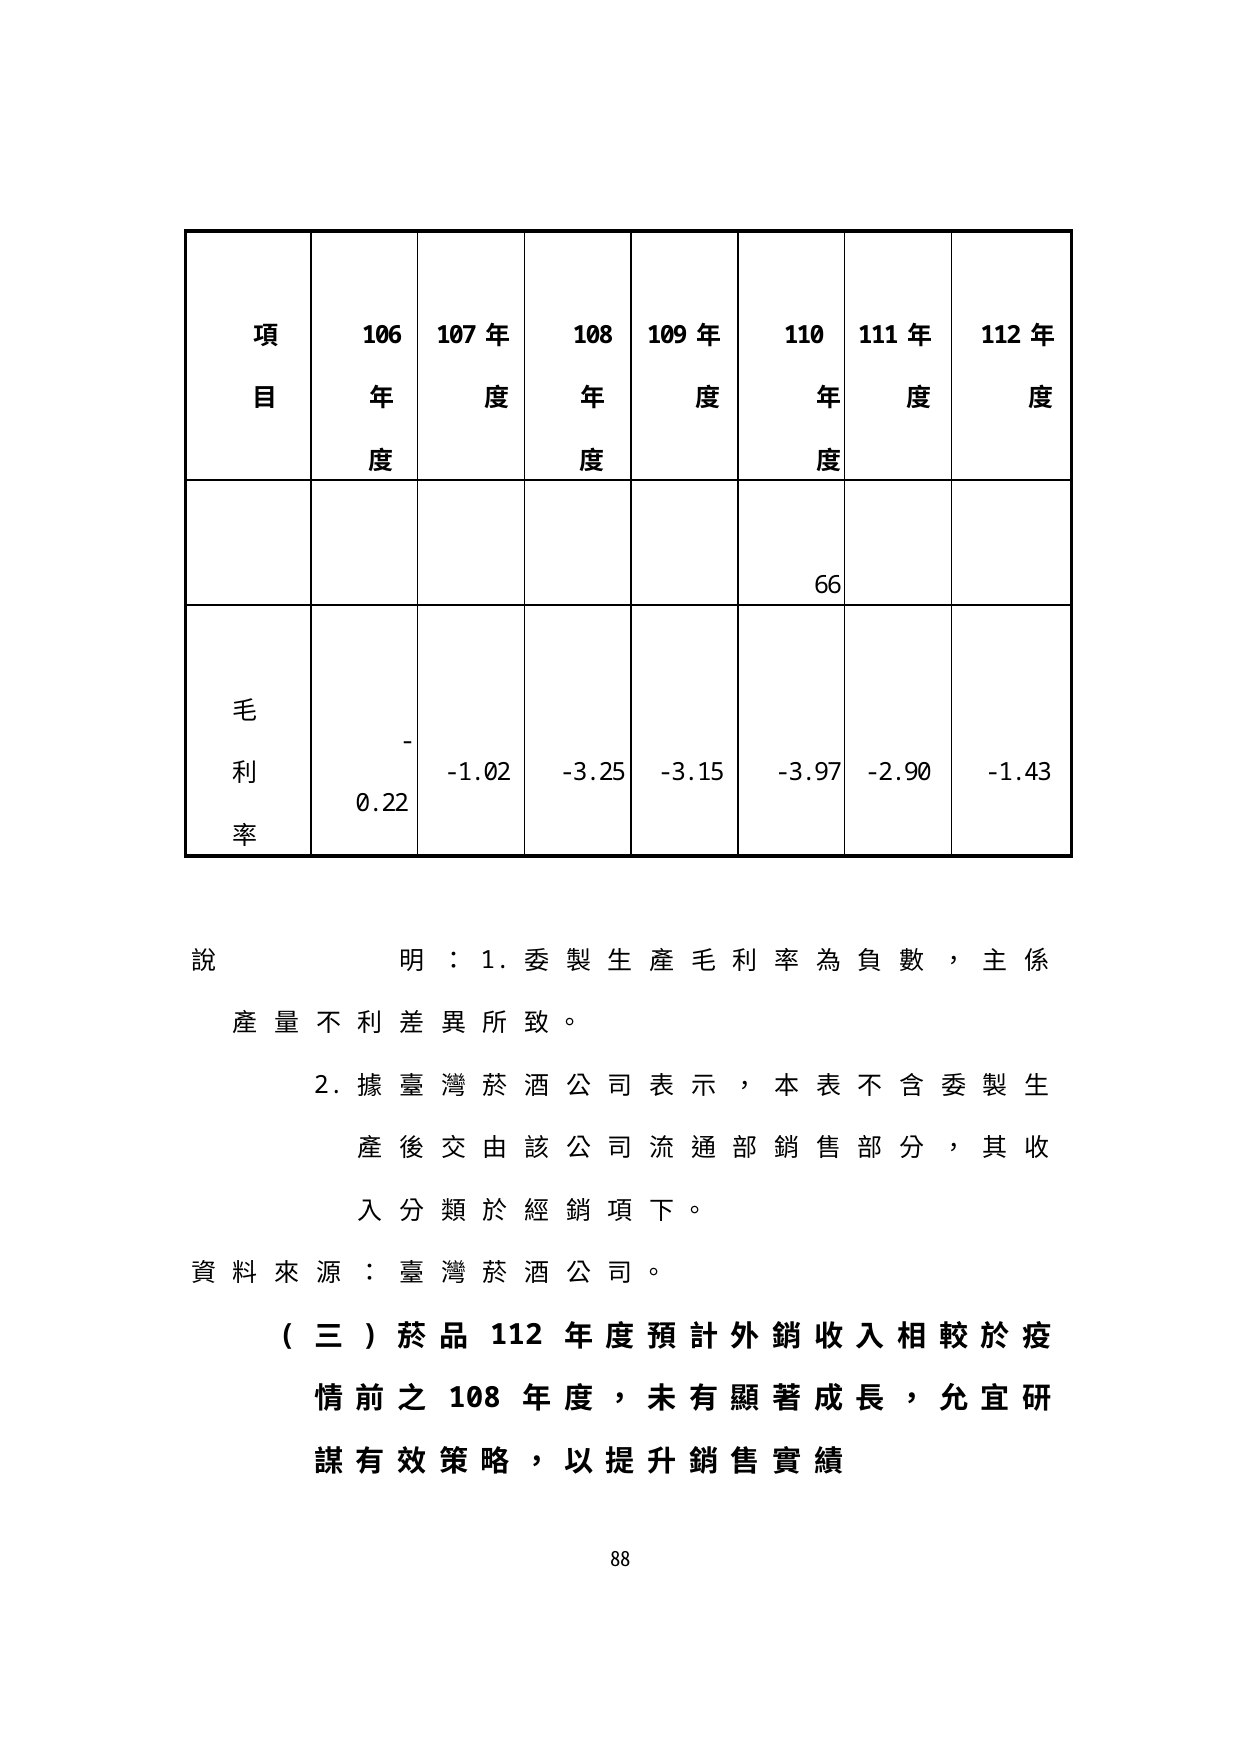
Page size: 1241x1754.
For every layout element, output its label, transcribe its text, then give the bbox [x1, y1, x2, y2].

text (三)菸品112年度預計外銷收入相較於疫情前之108年度，未有顯著成長，允宜研謀有效策略，以提升銷售實績 [242, 1292, 1058, 1479]
table_cell [312, 481, 417, 604]
table_cell -1.43 [952, 606, 1070, 854]
table_header 109年度 [632, 233, 737, 479]
table_cell -1.02 [418, 606, 524, 854]
table_header 108年度 [525, 233, 630, 479]
table_cell -3.15 [632, 606, 737, 854]
table_header 111年度 [845, 233, 951, 479]
table_cell [187, 481, 310, 604]
table_cell - 0.22 [312, 606, 417, 854]
table_header 110年度 [739, 233, 844, 479]
table_header 112年度 [952, 233, 1070, 479]
table_header 107年度 [418, 233, 524, 479]
table_cell [632, 481, 737, 604]
text 說 明：1.委製生產毛利率為負數，主係產量不利差異所致。 [183, 917, 1058, 1042]
table_cell [845, 481, 951, 604]
table_header 項 目 [187, 233, 310, 479]
text 2.據臺灣菸酒公司表示，本表不含委製生產後交由該公司流通部銷售部分，其收入分類於經銷項下。 [306, 1042, 1058, 1229]
table_cell [525, 481, 630, 604]
table_cell 毛 利 率 [187, 606, 310, 854]
table_cell [952, 481, 1070, 604]
table_header 106年度 [312, 233, 417, 479]
table_cell 66 [739, 481, 844, 604]
text 資料來源：臺灣菸酒公司。 [183, 1229, 1058, 1292]
table_cell [418, 481, 524, 604]
table_cell -3.25 [525, 606, 630, 854]
table_cell -2.90 [845, 606, 951, 854]
table_cell -3.97 [739, 606, 844, 854]
